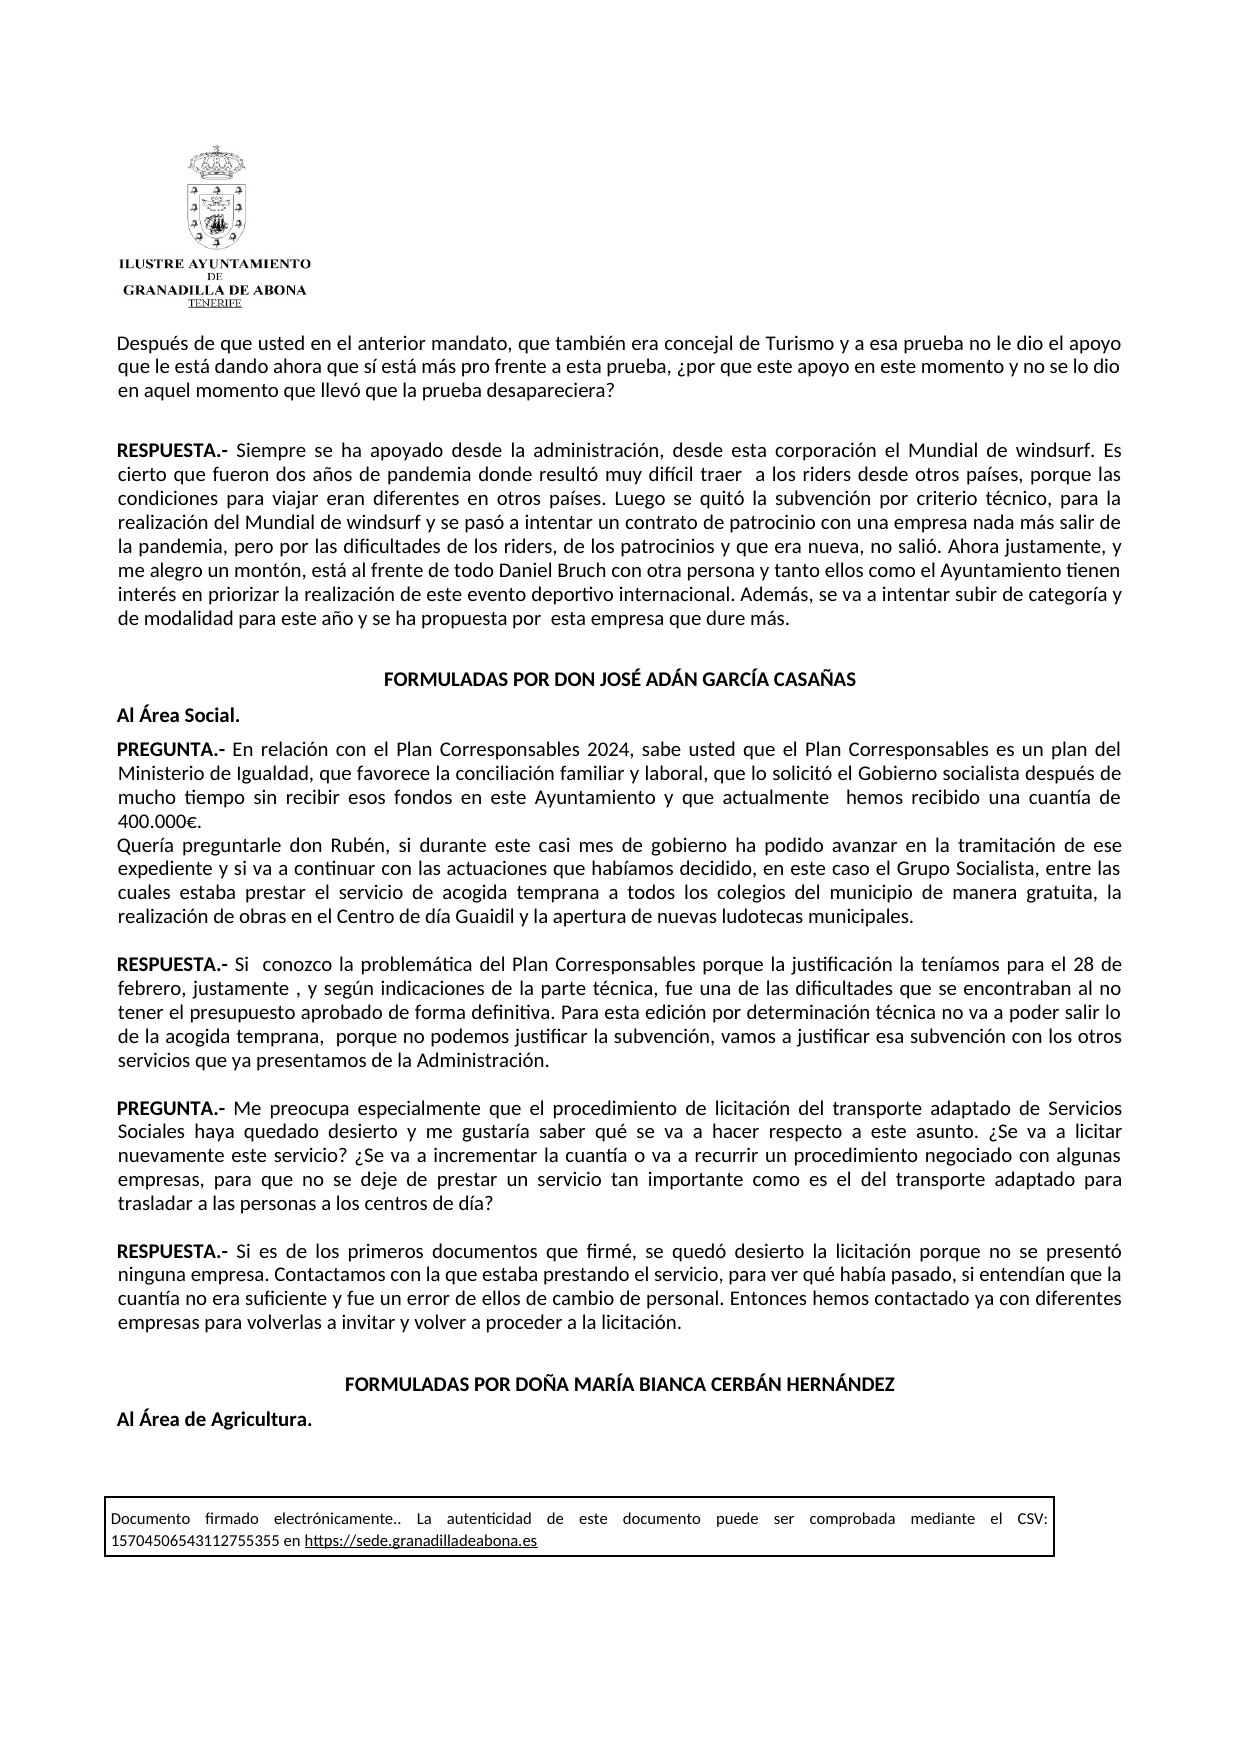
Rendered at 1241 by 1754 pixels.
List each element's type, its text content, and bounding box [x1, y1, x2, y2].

text PREGUNTA.- Me preocupa especialmente que el procedimiento de licitación del transporte adaptado de Servicios Sociales haya quedado desierto y me gustaría saber qué se va a hacer respecto a este asunto. ¿Se va a licitar nuevamente este servicio? ¿Se va a incrementar la cuantía o va a recurrir un procedimiento negociado con algunas empresas, para que no se deje de prestar un servicio tan importante como es el del transporte adaptado para trasladar a las personas a los centros de día? [117, 1096, 1124, 1216]
text FORMULADAS POR DOÑA MARÍA BIANCA CERBÁN HERNÁNDEZ [113, 1371, 1127, 1396]
text Quería preguntarle don Rubén, si durante este casi mes de gobierno ha podido avanzar en la tramitación de ese expediente y si va a continuar con las actuaciones que habíamos decidido, en este caso el Grupo Socialista, entre las cuales estaba prestar el servicio de acogida temprana a todos los colegios del municipio de manera gratuita, la realización de obras en el Centro de día Guaidil y la apertura de nuevas ludotecas municipales. [117, 833, 1124, 929]
text Después de que usted en el anterior mandato, que también era concejal de Turismo y a esa prueba no le dio el apoyo que le está dando ahora que sí está más pro frente a esta prueba, ¿por que este apoyo en este momento y no se lo dio en aquel momento que llevó que la prueba desapareciera? [117, 331, 1124, 403]
text RESPUESTA.- Si conozco la problemática del Plan Corresponsables porque la justificación la teníamos para el 28 de febrero, justamente , y según indicaciones de la parte técnica, fue una de las dificultades que se encontraban al no tener el presupuesto aprobado de forma definitiva. Para esta edición por determinación técnica no va a poder salir lo de la acogida temprana, porque no podemos justificar la subvención, vamos a justificar esa subvención con los otros servicios que ya presentamos de la Administración. [117, 953, 1124, 1072]
text FORMULADAS POR DON JOSÉ ADÁN GARCÍA CASAÑAS [113, 666, 1127, 691]
text PREGUNTA.- En relación con el Plan Corresponsables 2024, sabe usted que el Plan Corresponsables es un plan del Ministerio de Igualdad, que favorece la conciliación familiar y laboral, que lo solicitó el Gobierno socialista después de mucho tiempo sin recibir esos fondos en este Ayuntamiento y que actualmente hemos recibido una cuantía de 400.000€. [117, 737, 1124, 833]
text Al Área de Agricultura. [117, 1407, 939, 1432]
text RESPUESTA.- Si es de los primeros documentos que firmé, se quedó desierto la licitación porque no se presentó ninguna empresa. Contactamos con la que estaba prestando el servicio, para ver qué había pasado, si entendían que la cuantía no era suficiente y fue un error de ellos de cambio de personal. Entonces hemos contactado ya con diferentes empresas para volverlas a invitar y volver a proceder a la licitación. [117, 1239, 1124, 1335]
text RESPUESTA.- Siempre se ha apoyado desde la administración, desde esta corporación el Mundial de windsurf. Es cierto que fueron dos años de pandemia donde resultó muy difícil traer a los riders desde otros países, porque las condiciones para viajar eran diferentes en otros países. Luego se quitó la subvención por criterio técnico, para la realización del Mundial de windsurf y se pasó a intentar un contrato de patrocinio con una empresa nada más salir de la pandemia, pero por las dificultades de los riders, de los patrocinios y que era nueva, no salió. Ahora justamente, y me alegro un montón, está al frente de todo Daniel Bruch con otra persona y tanto ellos como el Ayuntamiento tienen interés en priorizar la realización de este evento deportivo internacional. Además, se va a intentar subir de categoría y de modalidad para este año y se ha propuesta por esta empresa que dure más. [117, 439, 1124, 630]
text Al Área Social. [117, 702, 939, 727]
